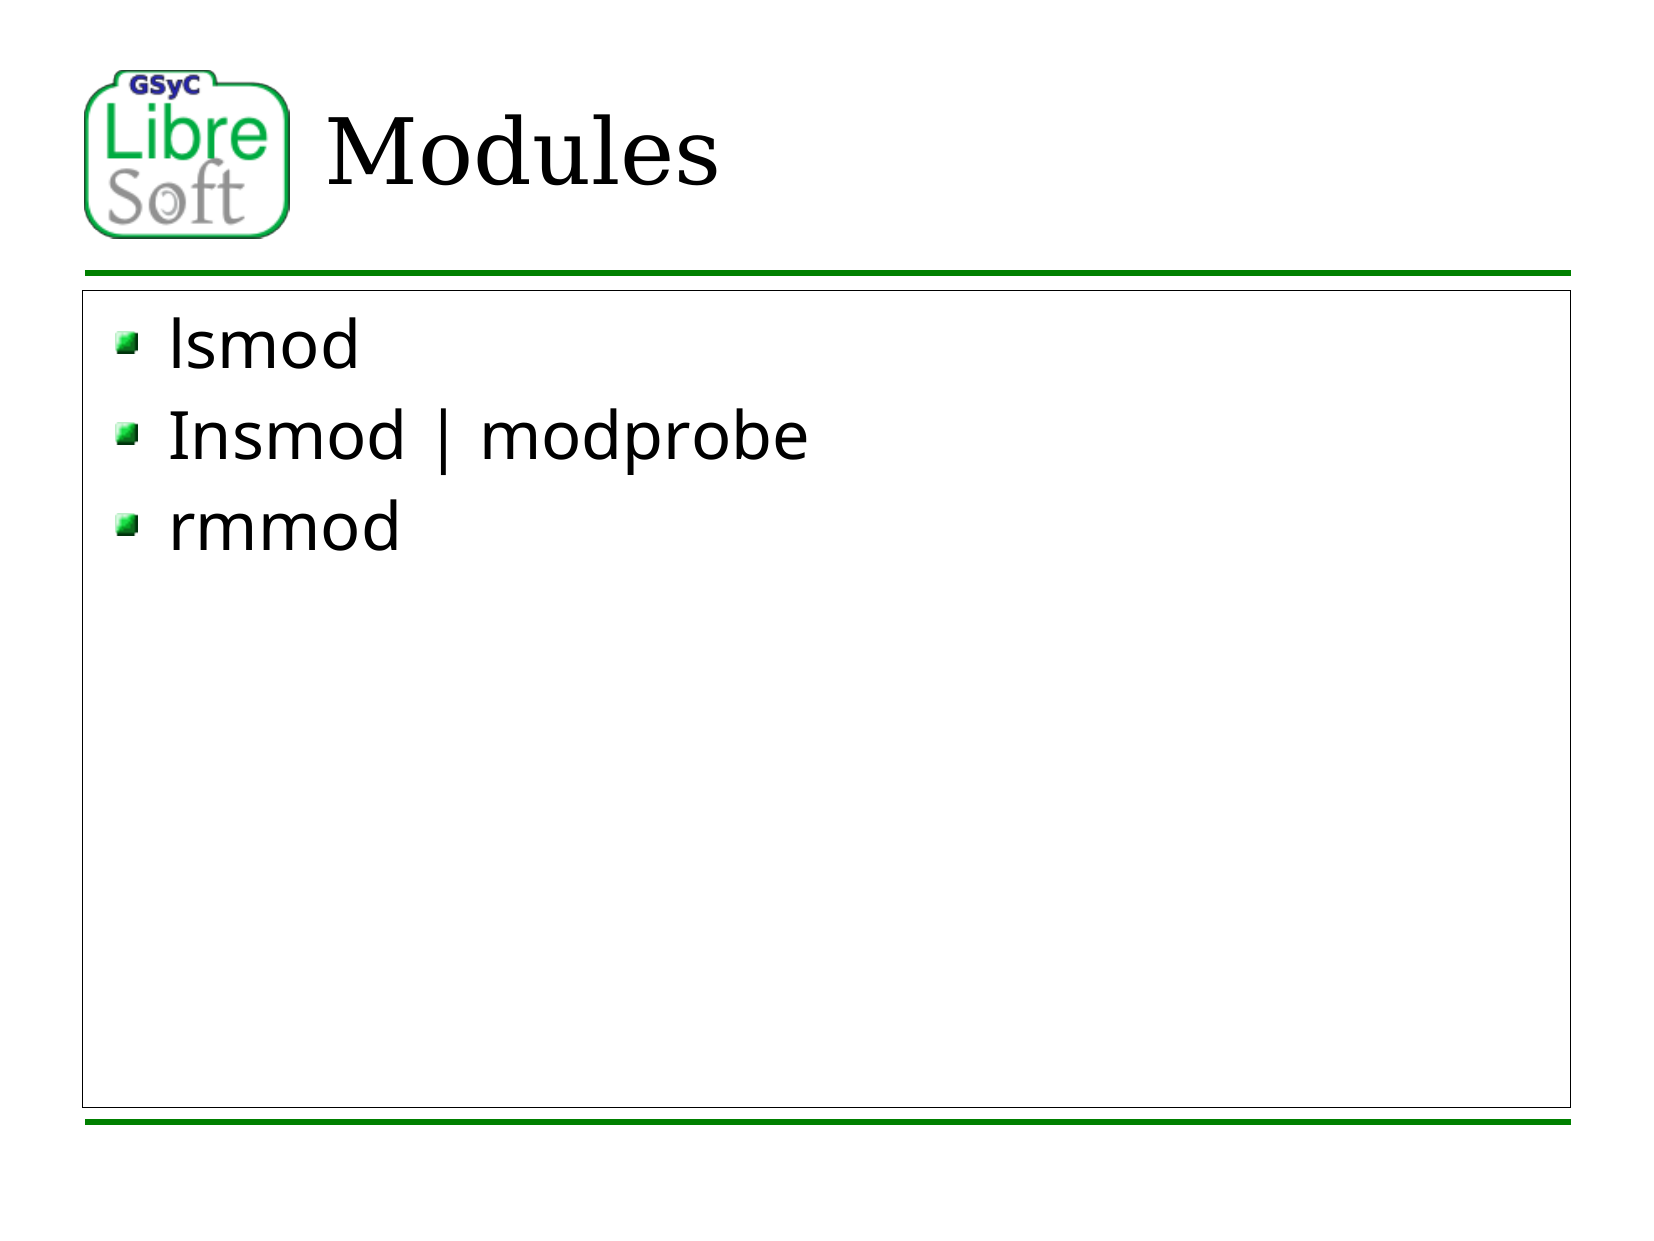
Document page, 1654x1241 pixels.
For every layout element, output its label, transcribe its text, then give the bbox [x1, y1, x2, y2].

text_box lsmod Insmod | modprobe rmmod [82, 290, 1571, 1108]
title Modules [324, 49, 1571, 257]
picture [84, 70, 290, 239]
